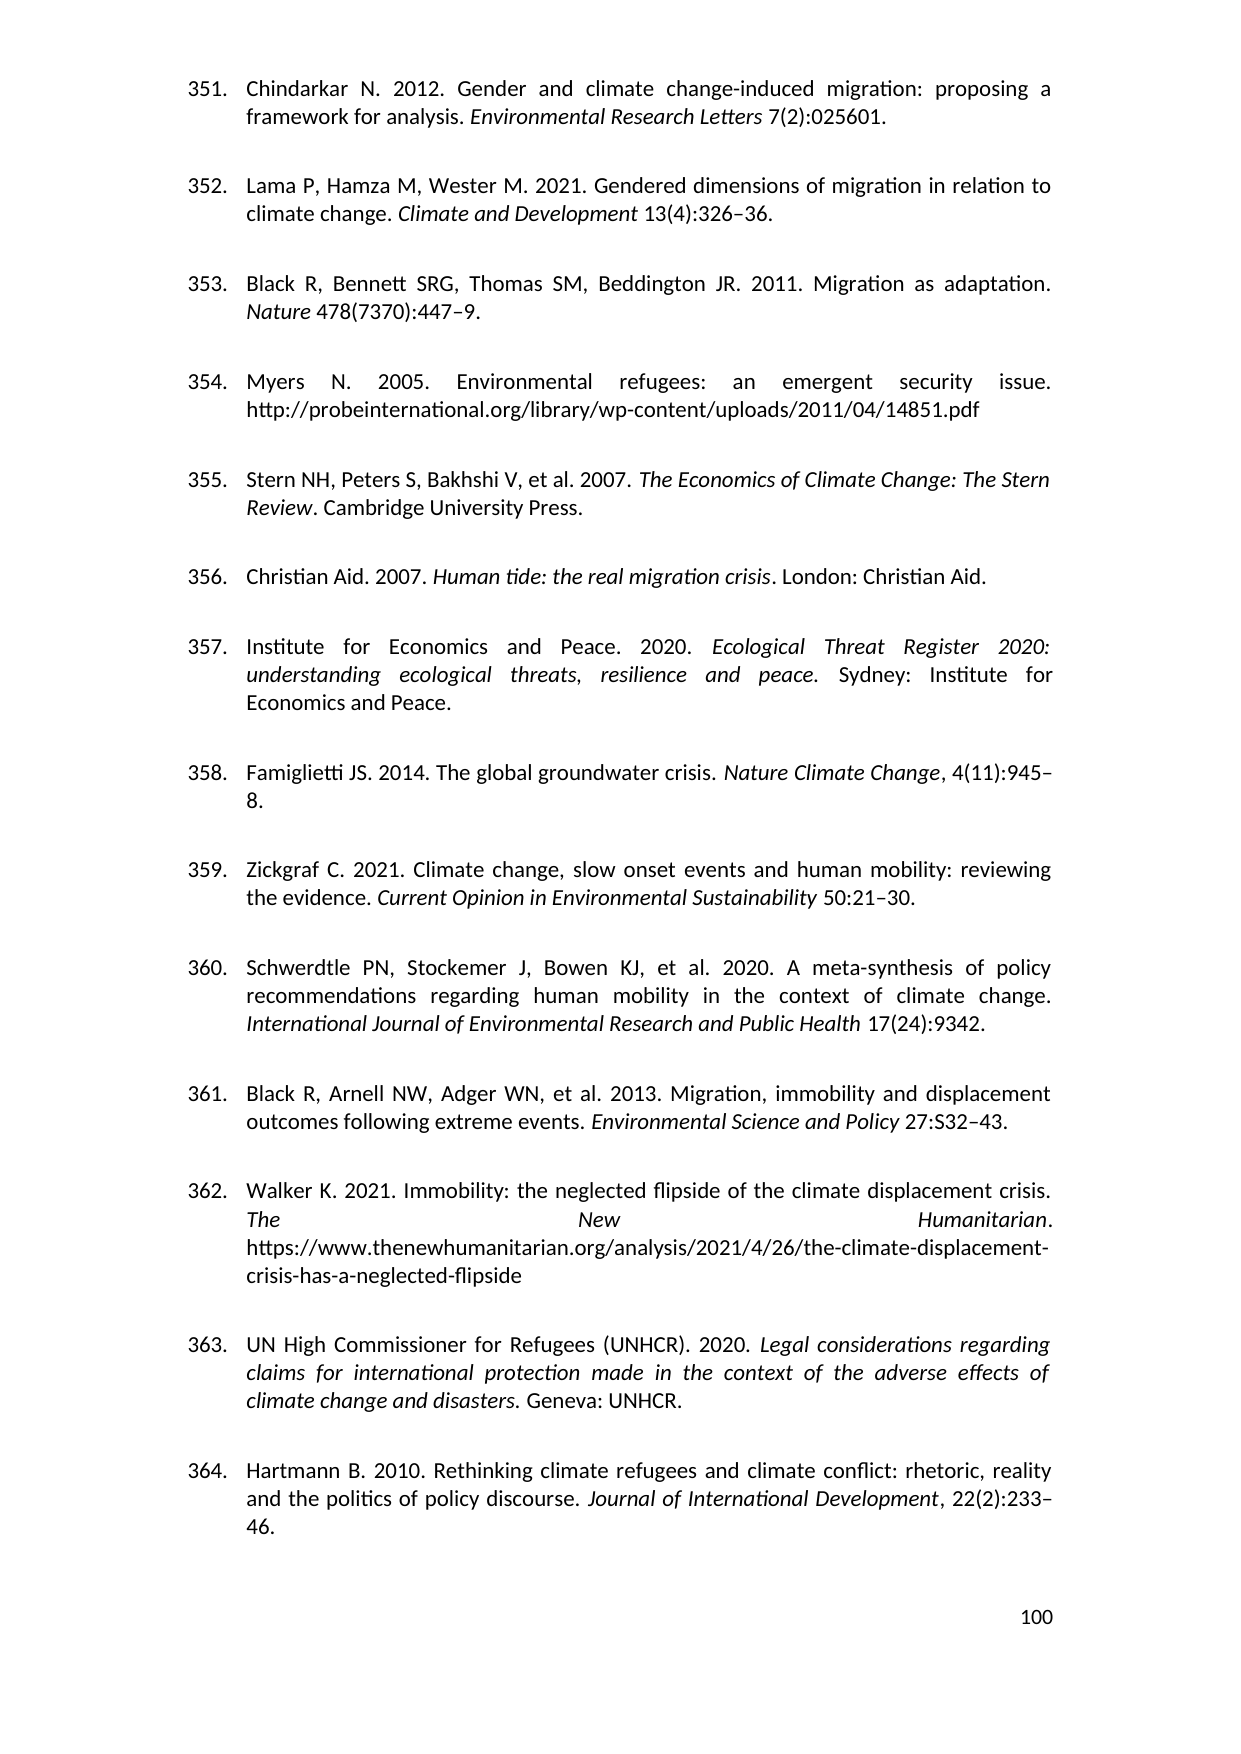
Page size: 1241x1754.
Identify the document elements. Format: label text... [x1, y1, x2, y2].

text 364. Hartmann B. 2010. Rethinking climate refugees and climate conflict: rhetoric, reality and the politics of policy discourse. Journal of International Development, 22(2):233–46. [187, 1456, 1053, 1540]
text 358. Famiglietti JS. 2014. The global groundwater crisis. Nature Climate Change, 4(11):945–8. [187, 758, 1053, 814]
text 359. Zickgraf C. 2021. Climate change, slow onset events and human mobility: reviewing the evidence. Current Opinion in Environmental Sustainability 50:21–30. [187, 856, 1053, 912]
text 362. Walker K. 2021. Immobility: the neglected flipside of the climate displacement crisis. The New Humanitarian. https://www.thenewhumanitarian.org/analysis/2021/4/26/the-climate-displacement-crisis-has-a-neglected-flipside [187, 1177, 1053, 1289]
text 363. UN High Commissioner for Refugees (UNHCR). 2020. Legal considerations regarding claims for international protection made in the context of the adverse effects of climate change and disasters. Geneva: UNHCR. [187, 1330, 1053, 1414]
text 361. Black R, Arnell NW, Adger WN, et al. 2013. Migration, immobility and displacement outcomes following extreme events. Environmental Science and Policy 27:S32–43. [187, 1079, 1053, 1135]
text 351. Chindarkar N. 2012. Gender and climate change-induced migration: proposing a framework for analysis. Environmental Research Letters 7(2):025601. [187, 74, 1053, 130]
text 356. Christian Aid. 2007. Human tide: the real migration crisis. London: Christian Aid. [187, 562, 1053, 590]
text 360. Schwerdtle PN, Stockemer J, Bowen KJ, et al. 2020. A meta-synthesis of policy recommendations regarding human mobility in the context of climate change. International Journal of Environmental Research and Public Health 17(24):9342. [187, 953, 1053, 1037]
text 357. Institute for Economics and Peace. 2020. Ecological Threat Register 2020: understanding ecological threats, resilience and peace. Sydney: Institute for Economics and Peace. [187, 632, 1053, 716]
text 353. Black R, Bennett SRG, Thomas SM, Beddington JR. 2011. Migration as adaptation. Nature 478(7370):447–9. [187, 269, 1053, 325]
text 354. Myers N. 2005. Environmental refugees: an emergent security issue. http://probeinternational.org/library/wp-content/uploads/2011/04/14851.pdf [187, 367, 1053, 423]
text 355. Stern NH, Peters S, Bakhshi V, et al. 2007. The Economics of Climate Change: The Stern Review. Cambridge University Press. [187, 465, 1053, 521]
text 352. Lama P, Hamza M, Wester M. 2021. Gendered dimensions of migration in relation to climate change. Climate and Development 13(4):326–36. [187, 172, 1053, 228]
